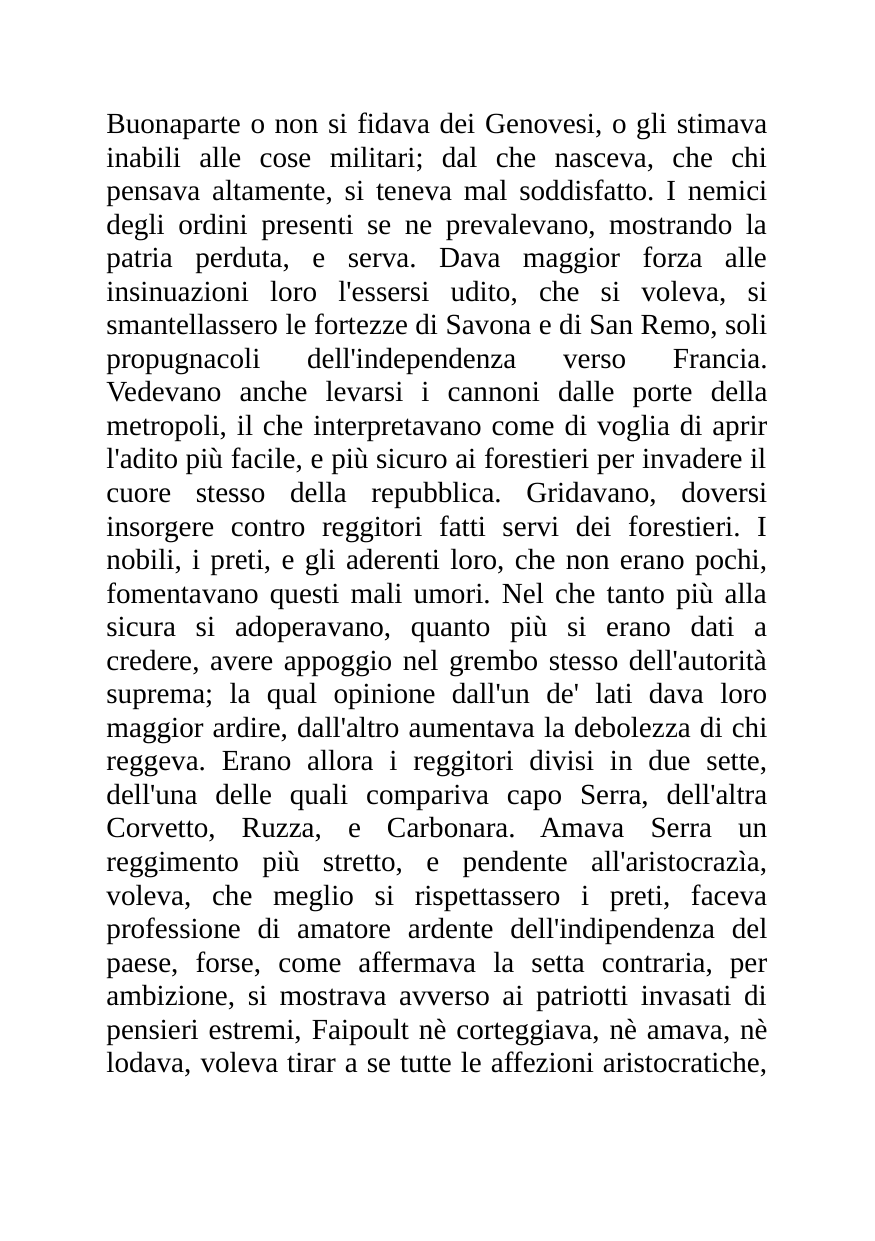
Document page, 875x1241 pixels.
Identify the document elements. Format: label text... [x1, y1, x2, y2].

text Buonaparte o non si fidava dei Genovesi, o gli stimava inabili alle cose militari; dal che nasceva, che chi pensava altamente, si teneva mal soddisfatto. I nemici degli ordini presenti se ne prevalevano, mostrando la patria perduta, e serva. Dava maggior forza alle insinuazioni loro l'essersi udito, che si voleva, si smantellassero le fortezze di Savona e di San Remo, soli propugnacoli dell'independenza verso Francia. Vedevano anche levarsi i cannoni dalle porte della metropoli, il che interpretavano come di voglia di aprir l'adito più facile, e più sicuro ai forestieri per invadere il cuore stesso della repubblica. Gridavano, doversi insorgere contro reggitori fatti servi dei forestieri. I nobili, i preti, e gli aderenti loro, che non erano pochi, fomentavano questi mali umori. Nel che tanto più alla sicura si adoperavano, quanto più si erano dati a credere, avere appoggio nel grembo stesso dell'autorità suprema; la qual opinione dall'un de' lati dava loro maggior ardire, dall'altro aumentava la debolezza di chi reggeva. Erano allora i reggitori divisi in due sette, dell'una delle quali compariva capo Serra, dell'altra Corvetto, Ruzza, e Carbonara. Amava Serra un reggimento più stretto, e pendente all'aristocrazìa, voleva, che meglio si rispettassero i preti, faceva professione di amatore ardente dell'indipendenza del paese, forse, come affermava la setta contraria, per ambizione, si mostrava avverso ai patriotti invasati di pensieri estremi, Faipoult nè corteggiava, nè amava, nè lodava, voleva tirar a se tutte le affezioni aristocratiche, [106, 106, 768, 1079]
